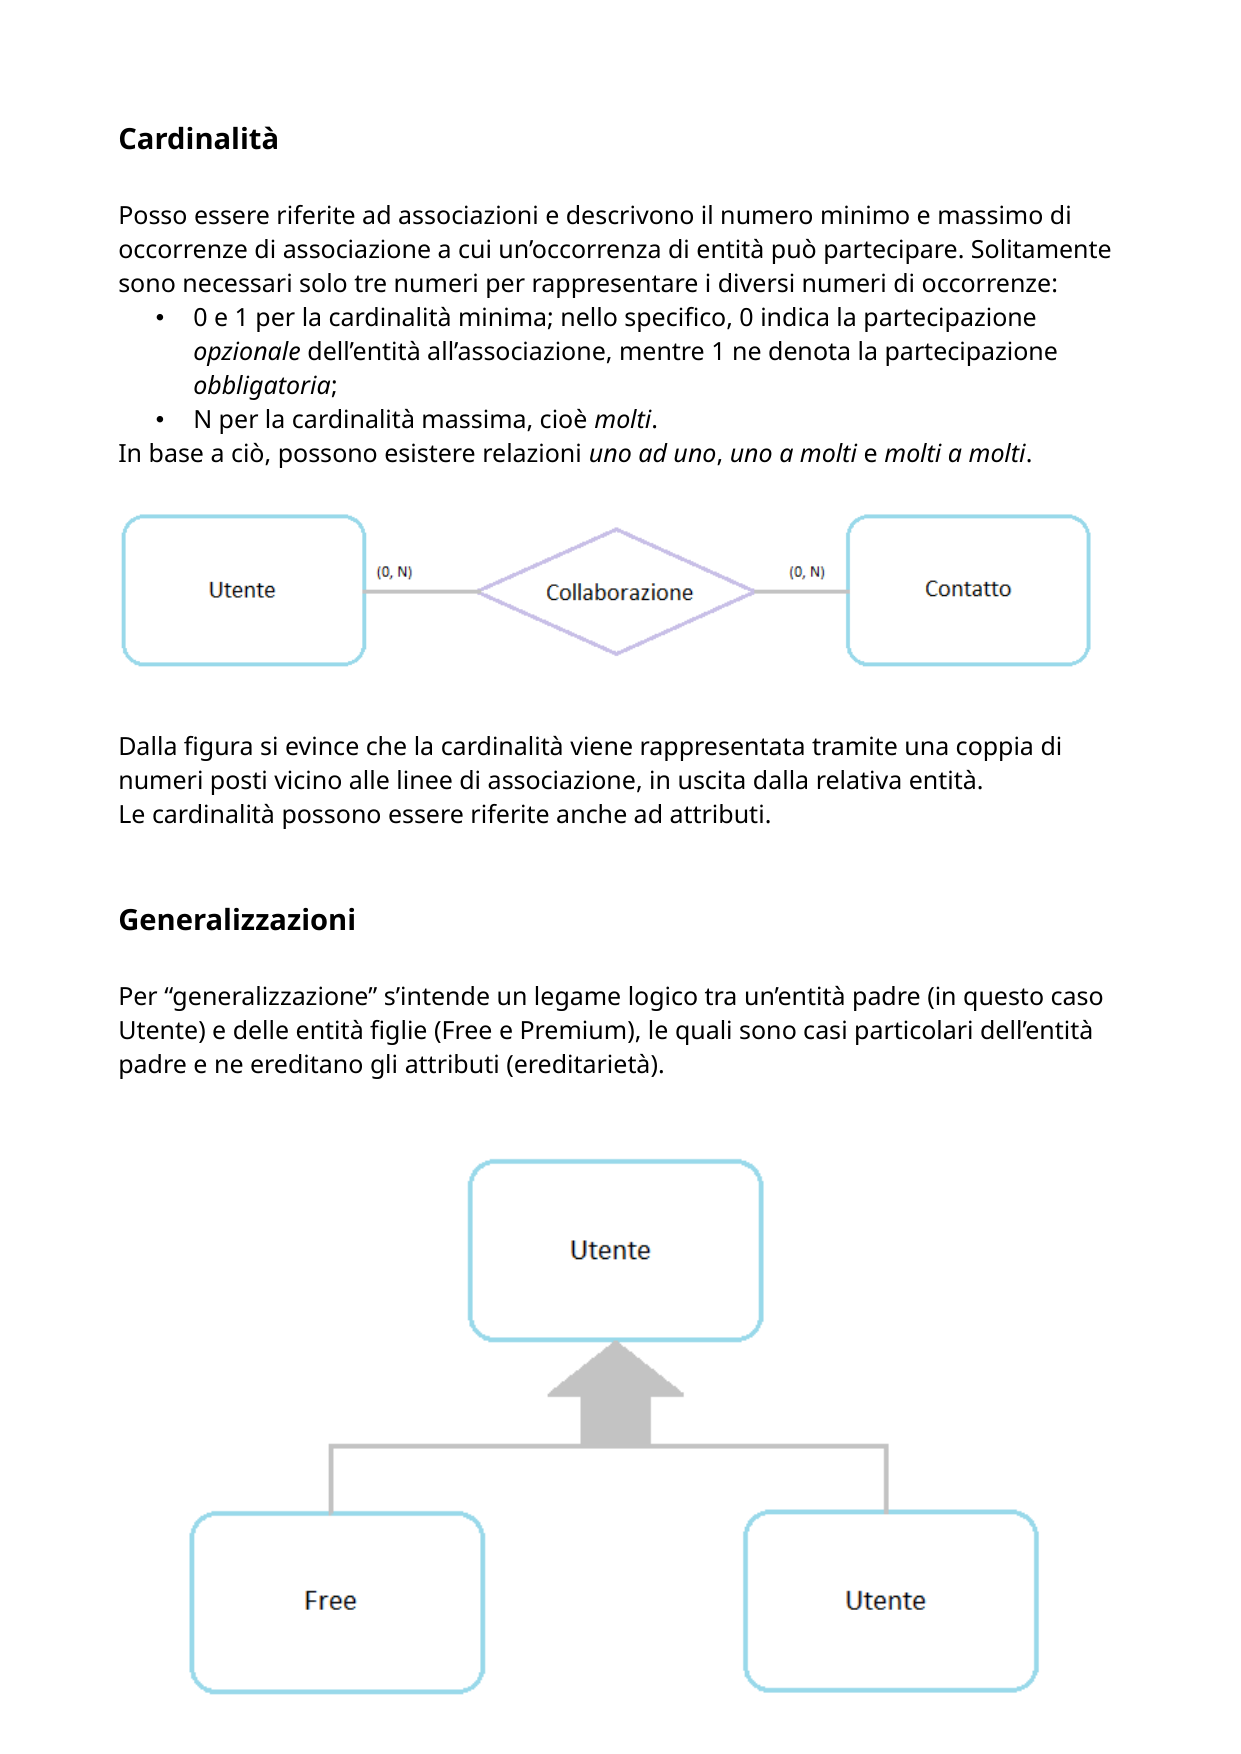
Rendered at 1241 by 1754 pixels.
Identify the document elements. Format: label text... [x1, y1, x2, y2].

list 0 e 1 per la cardinalità minima; nello specifico, 0 indica la partecipazione opzionale dell’entità all’associazione, mentre 1 ne denota la partecipazione obbligatoria; [156, 300, 1122, 402]
text Cardinalità [118, 118, 1122, 158]
text Posso essere riferite ad associazioni e descrivono il numero minimo e massimo di occorrenze di associazione a cui un’occorrenza di entità può partecipare. Solitamente sono necessari solo tre numeri per rappresentare i diversi numeri di occorrenze: [118, 197, 1122, 300]
text Le cardinalità possono essere riferite anche ad attributi. [118, 797, 1122, 831]
list N per la cardinalità massima, cioè molti. [156, 402, 1122, 436]
text In base a ciò, possono esistere relazioni uno ad uno, uno a molti e molti a molti. [118, 436, 1122, 470]
picture [118, 512, 1123, 695]
picture [182, 1150, 1050, 1707]
text Generalizzazioni [118, 899, 1122, 939]
text Per “generalizzazione” s’intende un legame logico tra un’entità padre (in questo caso Utente) e delle entità figlie (Free e Premium), le quali sono casi particolari dell’entità padre e ne ereditano gli attributi (ereditarietà). [118, 978, 1122, 1081]
text Dalla figura si evince che la cardinalità viene rappresentata tramite una coppia di numeri posti vicino alle linee di associazione, in uscita dalla relativa entità. [118, 729, 1122, 797]
